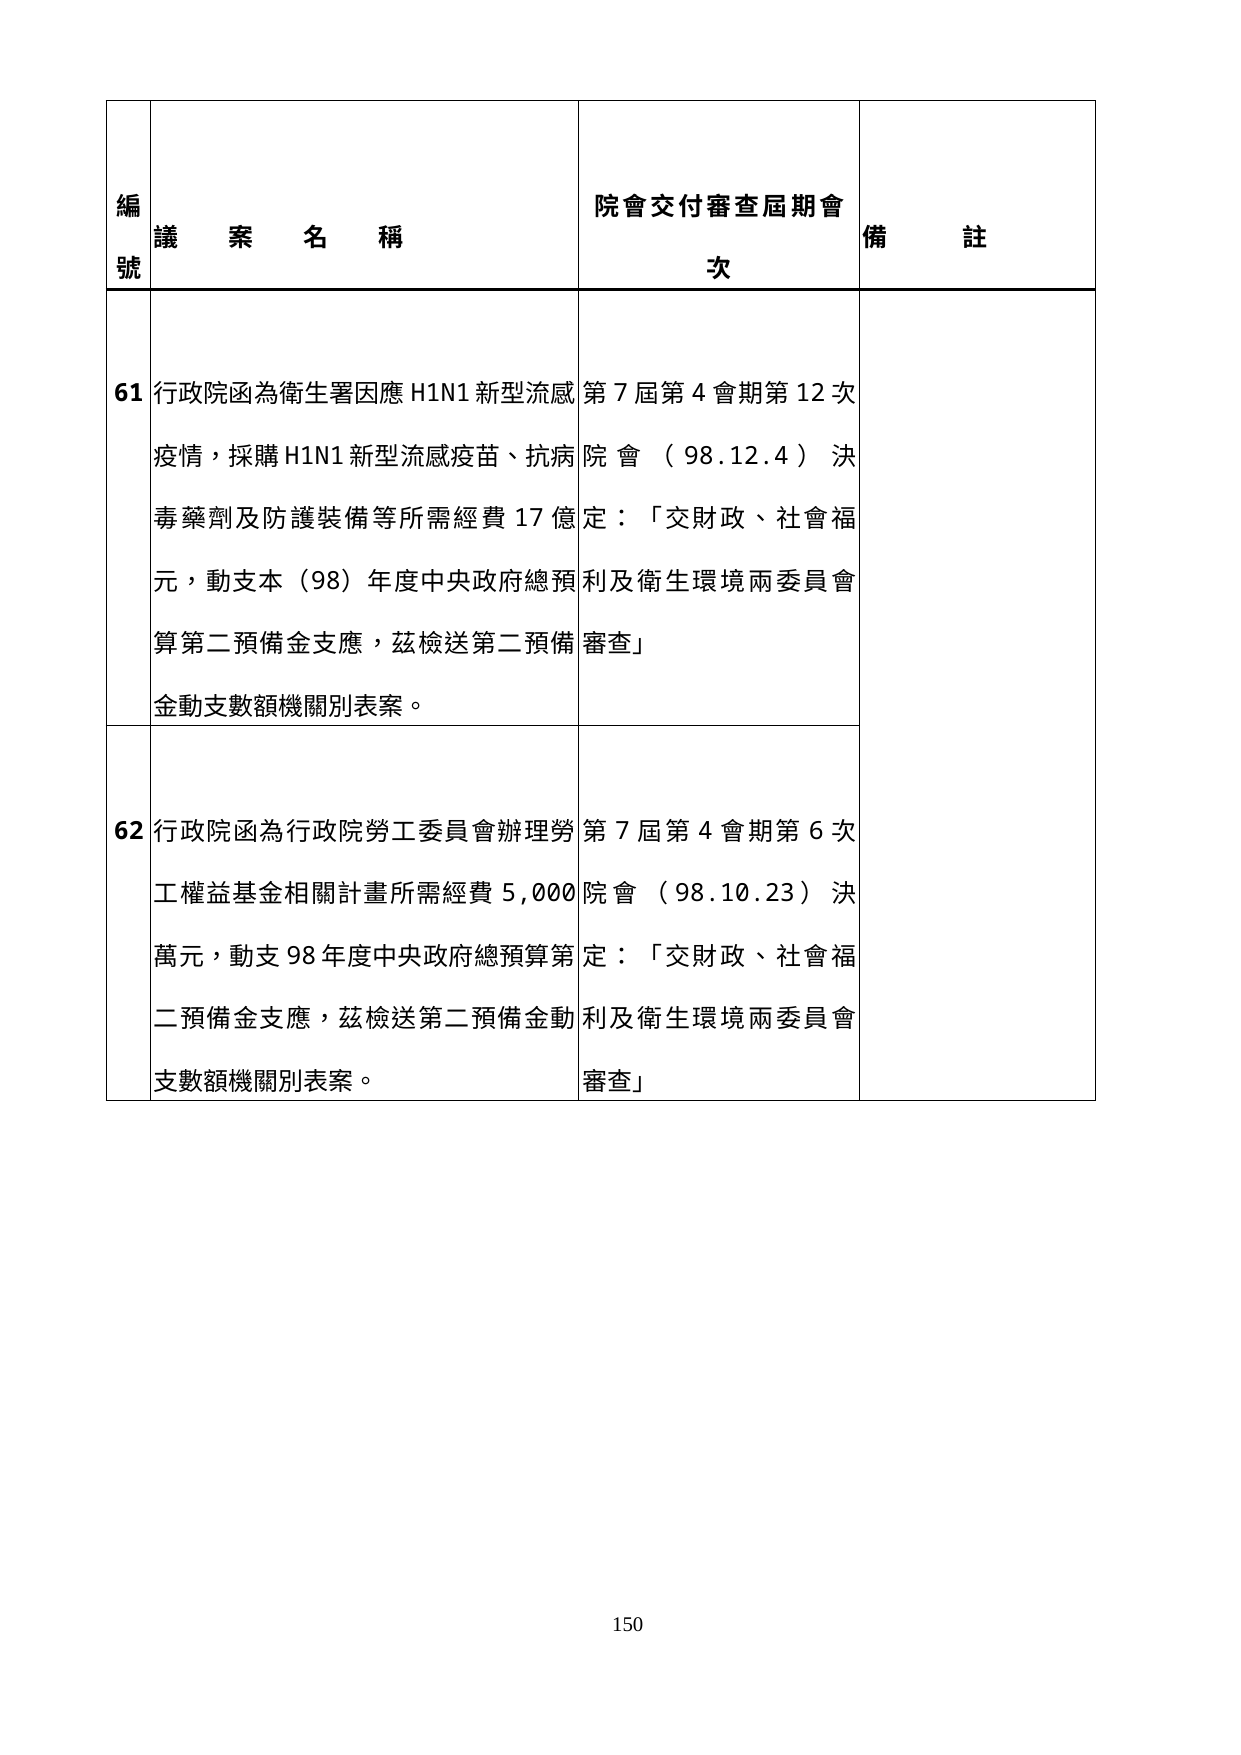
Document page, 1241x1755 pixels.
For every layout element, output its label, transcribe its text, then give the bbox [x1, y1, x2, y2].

table_cell [860, 291, 1095, 1100]
table_cell [107, 291, 150, 725]
table_header 編號 [107, 101, 150, 288]
table_cell 行政院函為衛生署因應H1N1新型流感疫情，採購H1N1新型流感疫苗、抗病毒藥劑及防護裝備等所需經費17億元，動支本（98）年度中央政府總預算第二預備金支應，茲檢送第二預備金動支數額機關別表案。 [151, 291, 578, 725]
table_header 院會交付審查屆期會 次 [579, 101, 859, 288]
table_cell 第7屆第4會期第6次院會（98.10.23）決定：「交財政、社會福利及衛生環境兩委員會審查」 [579, 726, 859, 1100]
table_cell [107, 726, 150, 1100]
table_cell 行政院函為行政院勞工委員會辦理勞工權益基金相關計畫所需經費5,000 萬元，動支98年度中央政府總預算第二預備金支應，茲檢送第二預備金動支數額機關別表案。 [151, 726, 578, 1100]
table_cell 第7屆第4會期第12次院會（98.12.4）決定：「交財政、社會福利及衛生環境兩委員會審查」 [579, 291, 859, 725]
table_header 備 註 [860, 101, 1095, 288]
table_header 議 案 名 稱 [151, 101, 578, 288]
